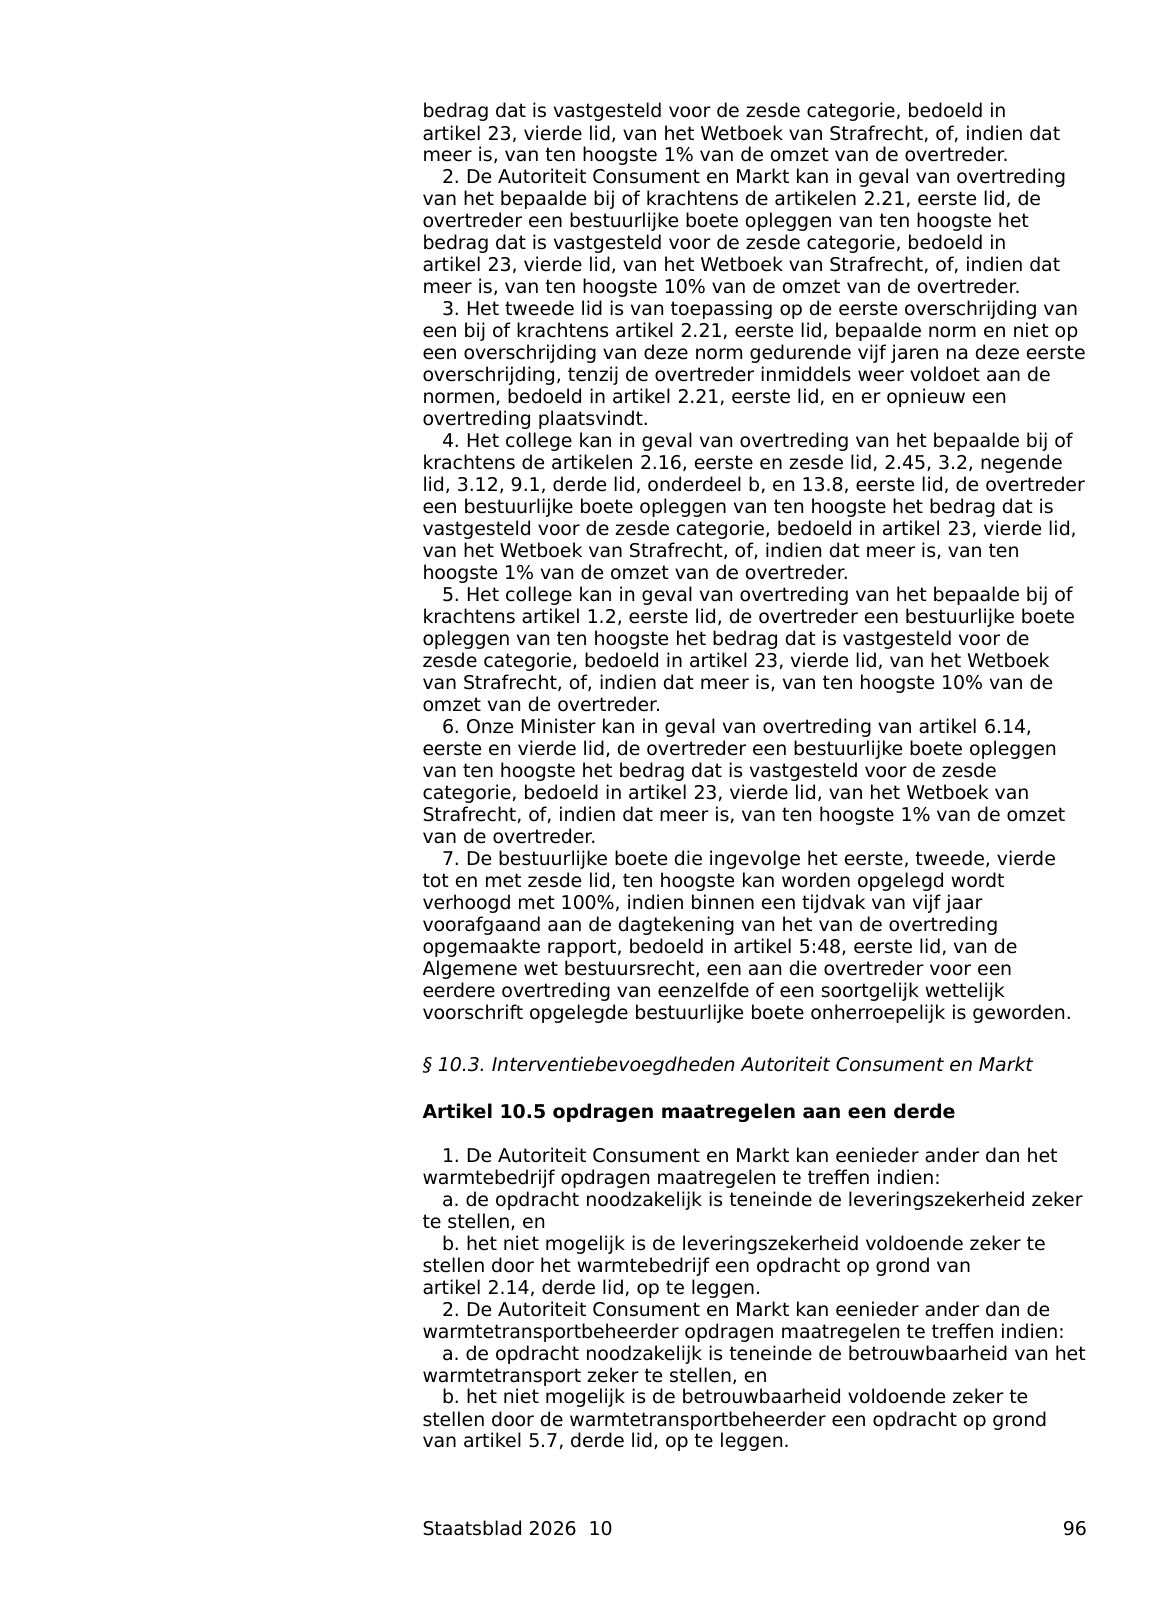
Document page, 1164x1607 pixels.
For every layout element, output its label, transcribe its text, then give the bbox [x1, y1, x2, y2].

text b. het niet mogelijk is de betrouwbaarheid voldoende zeker te stellen door de warmtetransportbeheerder een opdracht op grond van artikel 5.7, derde lid, op te leggen. [422, 1386, 1087, 1452]
text 6. Onze Minister kan in geval van overtreding van artikel 6.14, eerste en vierde lid, de overtreder een bestuurlijke boete opleggen van ten hoogste het bedrag dat is vastgesteld voor de zesde categorie, bedoeld in artikel 23, vierde lid, van het Wetboek van Strafrecht, of, indien dat meer is, van ten hoogste 1% van de omzet van de overtreder. [422, 716, 1087, 848]
text a. de opdracht noodzakelijk is teneinde de betrouwbaarheid van het warmtetransport zeker te stellen, en [422, 1342, 1087, 1386]
text 2. De Autoriteit Consument en Markt kan in geval van overtreding van het bepaalde bij of krachtens de artikelen 2.21, eerste lid, de overtreder een bestuurlijke boete opleggen van ten hoogste het bedrag dat is vastgesteld voor de zesde categorie, bedoeld in artikel 23, vierde lid, van het Wetboek van Strafrecht, of, indien dat meer is, van ten hoogste 10% van de omzet van de overtreder. [422, 166, 1087, 298]
text 1. De Autoriteit Consument en Markt kan eenieder ander dan het warmtebedrijf opdragen maatregelen te treffen indien: [422, 1145, 1087, 1189]
text 2. De Autoriteit Consument en Markt kan eenieder ander dan de warmtetransportbeheerder opdragen maatregelen te treffen indien: [422, 1298, 1087, 1342]
subtitle Artikel 10.5 opdragen maatregelen aan een derde [422, 1101, 1087, 1122]
text 7. De bestuurlijke boete die ingevolge het eerste, tweede, vierde tot en met zesde lid, ten hoogste kan worden opgelegd wordt verhoogd met 100%, indien binnen een tijdvak van vijf jaar voorafgaand aan de dagtekening van het van de overtreding opgemaakte rapport, bedoeld in artikel 5:48, eerste lid, van de Algemene wet bestuursrecht, een aan die overtreder voor een eerdere overtreding van eenzelfde of een soortgelijk wettelijk voorschrift opgelegde bestuurlijke boete onherroepelijk is geworden. [422, 848, 1087, 1023]
text 4. Het college kan in geval van overtreding van het bepaalde bij of krachtens de artikelen 2.16, eerste en zesde lid, 2.45, 3.2, negende lid, 3.12, 9.1, derde lid, onderdeel b, en 13.8, eerste lid, de overtreder een bestuurlijke boete opleggen van ten hoogste het bedrag dat is vastgesteld voor de zesde categorie, bedoeld in artikel 23, vierde lid, van het Wetboek van Strafrecht, of, indien dat meer is, van ten hoogste 1% van de omzet van de overtreder. [422, 430, 1087, 584]
text a. de opdracht noodzakelijk is teneinde de leveringszekerheid zeker te stellen, en [422, 1189, 1087, 1233]
subtitle § 10.3. Interventiebevoegdheden Autoriteit Consument en Markt [422, 1053, 1087, 1076]
text 3. Het tweede lid is van toepassing op de eerste overschrijding van een bij of krachtens artikel 2.21, eerste lid, bepaalde norm en niet op een overschrijding van deze norm gedurende vijf jaren na deze eerste overschrijding, tenzij de overtreder inmiddels weer voldoet aan de normen, bedoeld in artikel 2.21, eerste lid, en er opnieuw een overtreding plaatsvindt. [422, 298, 1087, 430]
text bedrag dat is vastgesteld voor de zesde categorie, bedoeld in artikel 23, vierde lid, van het Wetboek van Strafrecht, of, indien dat meer is, van ten hoogste 1% van de omzet van de overtreder. [422, 100, 1087, 166]
text 5. Het college kan in geval van overtreding van het bepaalde bij of krachtens artikel 1.2, eerste lid, de overtreder een bestuurlijke boete opleggen van ten hoogste het bedrag dat is vastgesteld voor de zesde categorie, bedoeld in artikel 23, vierde lid, van het Wetboek van Strafrecht, of, indien dat meer is, van ten hoogste 10% van de omzet van de overtreder. [422, 584, 1087, 716]
text b. het niet mogelijk is de leveringszekerheid voldoende zeker te stellen door het warmtebedrijf een opdracht op grond van artikel 2.14, derde lid, op te leggen. [422, 1233, 1087, 1298]
